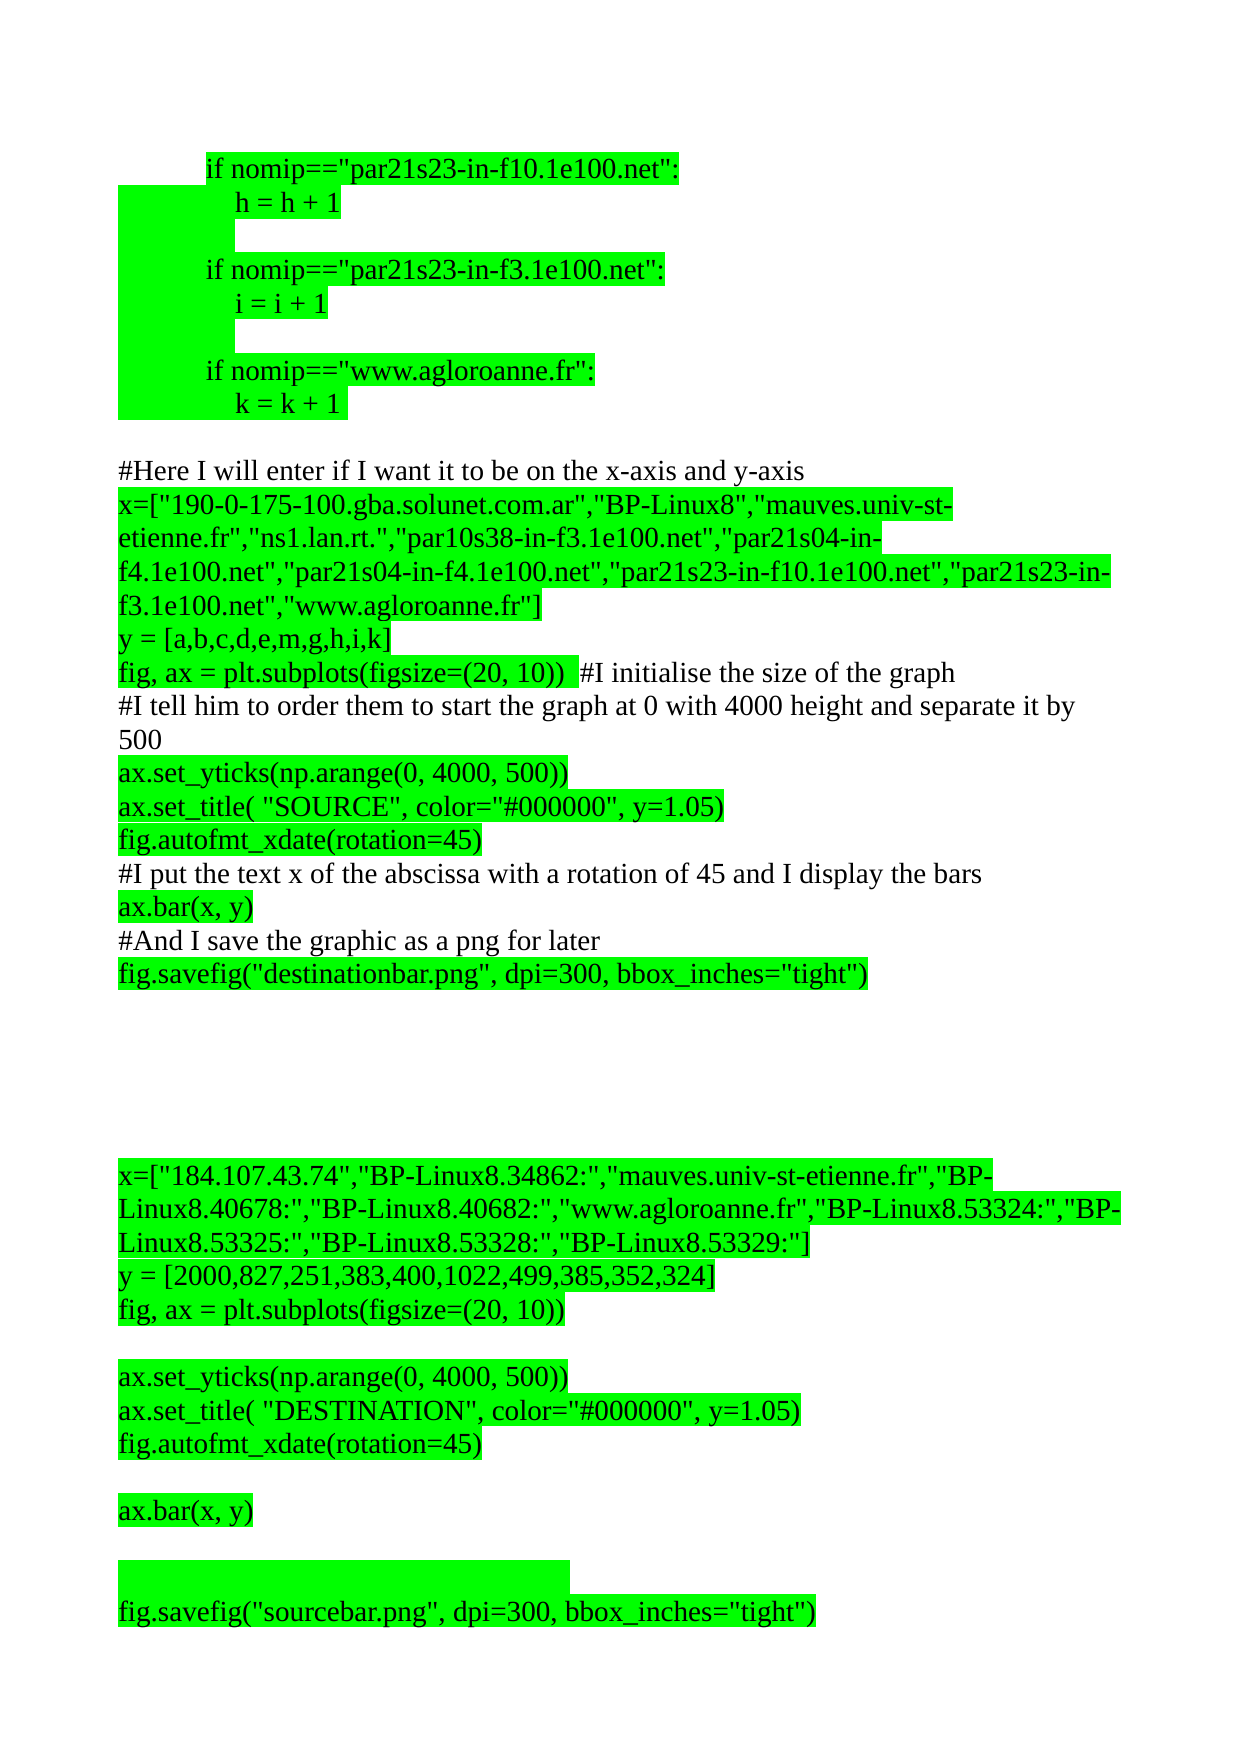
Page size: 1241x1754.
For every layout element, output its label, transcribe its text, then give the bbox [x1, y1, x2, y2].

text fig, ax = plt.subplots(figsize=(20, 10)) [118, 1292, 1122, 1326]
text ax.set_title( "DESTINATION", color="#000000", y=1.05) [118, 1393, 1122, 1426]
text fig.savefig("sourcebar.png", dpi=300, bbox_inches="tight") [118, 1594, 1122, 1627]
text ax.bar(x, y) [118, 889, 1122, 923]
text if nomip=="par21s23-in-f3.1e100.net": [118, 252, 1122, 286]
text fig.autofmt_xdate(rotation=45) [118, 1426, 1122, 1460]
text y = [2000,827,251,383,400,1022,499,385,352,324] [118, 1258, 1122, 1292]
text h = h + 1 [118, 185, 1122, 219]
text #And I save the graphic as a png for later [118, 923, 1122, 957]
text x=["190-0-175-100.gba.solunet.com.ar","BP-Linux8","mauves.univ-st-etienne.fr","ns1.lan.rt.","par10s38-in-f3.1e100.net","par21s04-in-f4.1e100.net","par21s04-in-f4.1e100.net","par21s23-in-f10.1e100.net","par21s23-in-f3.1e100.net","www.agloroanne.fr"] [118, 487, 1122, 621]
text y = [a,b,c,d,e,m,g,h,i,k] [118, 621, 1122, 655]
text fig, ax = plt.subplots(figsize=(20, 10)) #I initialise the size of the graph [118, 655, 1122, 688]
text ax.set_title( "SOURCE", color="#000000", y=1.05) [118, 789, 1122, 822]
text fig.savefig("destinationbar.png", dpi=300, bbox_inches="tight") [118, 957, 1122, 990]
text fig.autofmt_xdate(rotation=45) [118, 822, 1122, 856]
text if nomip=="www.agloroanne.fr": [118, 353, 1122, 386]
text #Here I will enter if I want it to be on the x-axis and y-axis [118, 453, 1122, 487]
text x=["184.107.43.74","BP-Linux8.34862:","mauves.univ-st-etienne.fr","BP-Linux8.40678:","BP-Linux8.40682:","www.agloroanne.fr","BP-Linux8.53324:","BP-Linux8.53325:","BP-Linux8.53328:","BP-Linux8.53329:"] [118, 1158, 1122, 1258]
text k = k + 1 [118, 386, 1122, 420]
text ax.set_yticks(np.arange(0, 4000, 500)) [118, 755, 1122, 789]
text ax.bar(x, y) [118, 1493, 1122, 1527]
text ax.set_yticks(np.arange(0, 4000, 500)) [118, 1359, 1122, 1393]
text i = i + 1 [118, 286, 1122, 319]
text if nomip=="par21s23-in-f10.1e100.net": [118, 152, 1122, 185]
text #I tell him to order them to start the graph at 0 with 4000 height and separate it by 500 [118, 688, 1122, 755]
text #I put the text x of the abscissa with a rotation of 45 and I display the bars [118, 856, 1122, 889]
